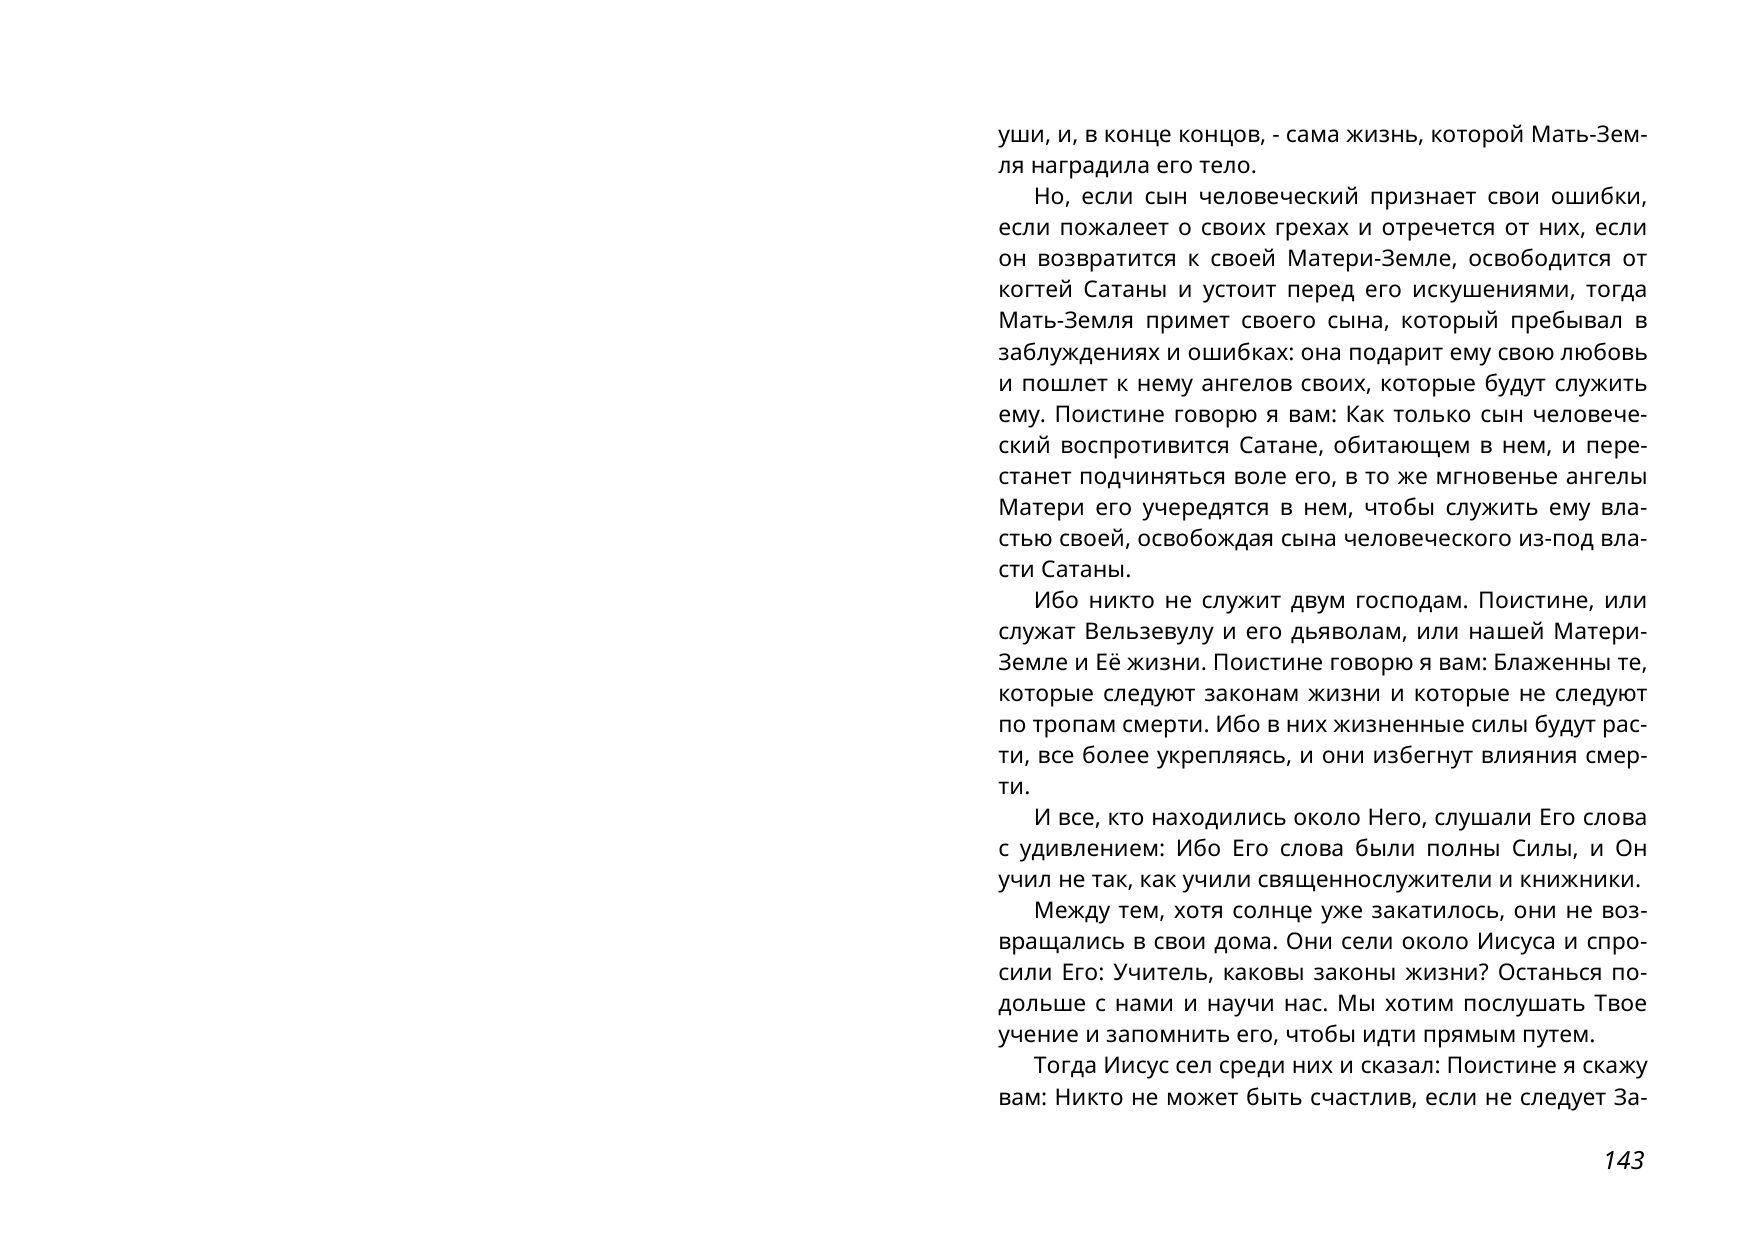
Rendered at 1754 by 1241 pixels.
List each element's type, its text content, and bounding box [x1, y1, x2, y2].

text И все, кто на­хо­ди­лись око­ло Не­го, слу­ша­ли Его сло­ва с удив­ле­ни­ем: Ибо Его сло­ва бы­ли пол­ны Си­лы, и Он учил не так, как учи­ли свя­щен­но­слу­жи­те­ли и книж­ни­ки. [998, 801, 1648, 894]
text Но, ес­ли сын че­ло­ве­че­ский при­зна­ет свои ошиб­ки, ес­ли по­жа­ле­ет о сво­их гре­хах и от­ре­чет­ся от них, ес­ли он воз­вра­тит­ся к сво­ей Ма­те­ри-Зем­ле, ос­во­бо­дит­ся от ког­тей Са­та­ны и ус­то­ит пе­ред его ис­ку­ше­ния­ми, то­гда Мать-Зем­ля при­мет сво­его сы­на, ко­то­рый пре­бы­вал в за­блу­ж­де­ни­ях и ошиб­ках: она по­да­рит ему свою лю­бовь и по­шлет к не­му ан­ге­лов сво­их, ко­то­рые бу­дут слу­жить ему. По­ис­ти­не го­во­рю я вам: Как толь­ко сын че­ло­ве­че­ский вос­про­ти­вит­ся Са­та­не, оби­таю­щем в нем, и пе­ре­ста­нет под­чи­нять­ся во­ле его, в то же мгно­ве­нье ан­ге­лы Ма­те­ри его уче­ре­дят­ся в нем, что­бы слу­жить ему вла­стью сво­ей, ос­во­бо­ж­дая сы­на че­ло­ве­че­ско­го из-под вла­сти Са­та­ны. [998, 180, 1648, 584]
text То­гда Ии­сус сел сре­ди них и ска­зал: По­ис­ти­не я ска­жу вам: Ни­кто не мо­жет быть сча­ст­лив, ес­ли не сле­ду­ет За­ [998, 1049, 1648, 1111]
text Ме­ж­ду тем, хо­тя солн­це уже за­ка­ти­лось, они не воз­вра­ща­лись в свои до­ма. Они се­ли око­ло Ии­су­са и спро­си­ли Его: Учи­тель, ка­ко­вы за­ко­ны жиз­ни? Ос­тань­ся по­доль­ше с на­ми и нау­чи нас. Мы хо­тим по­слу­шать Твое уче­ние и за­пом­нить его, что­бы идти пря­мым пу­тем. [998, 894, 1648, 1049]
text Ибо ни­кто не слу­жит двум гос­по­дам. По­ис­ти­не, или слу­жат Вель­зе­ву­лу и его дья­во­лам, или на­шей Ма­те­ри-Зем­ле и Её жиз­ни. По­ис­ти­не го­во­рю я вам: Бла­жен­ны те, ко­то­рые сле­ду­ют за­ко­нам жиз­ни и ко­то­рые не сле­ду­ют по тро­пам смер­ти. Ибо в них жиз­нен­ные си­лы бу­дут рас­ти, все бо­лее ук­ре­п­ля­ясь, и они из­бег­нут влия­ния смер­ти. [998, 584, 1648, 801]
text уши, и, в кон­це кон­цов, - са­ма жизнь, ко­то­рой Мать-Зем­ля на­гра­ди­ла его те­ло. [998, 118, 1648, 180]
